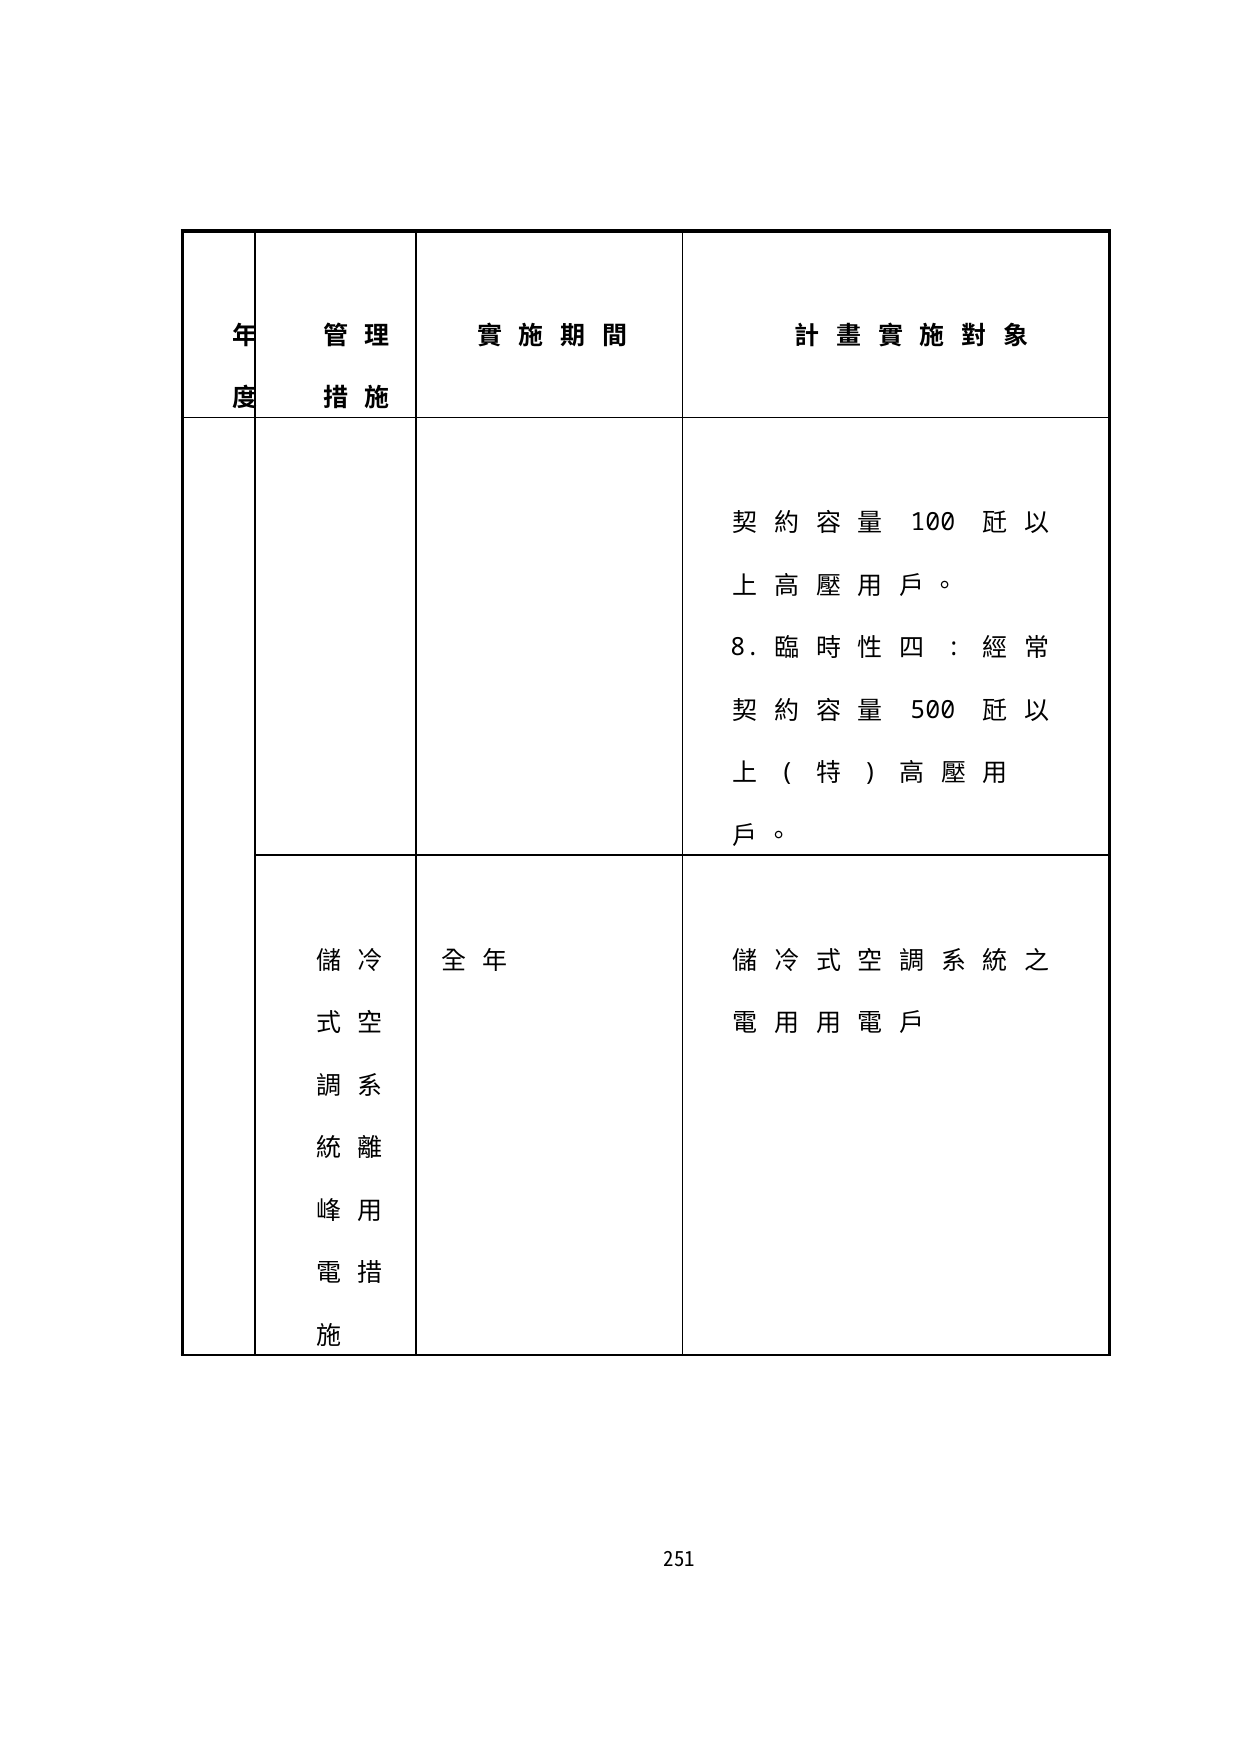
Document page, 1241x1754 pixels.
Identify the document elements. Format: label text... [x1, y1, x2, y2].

table_header 計畫實施對象 [683, 233, 1108, 417]
table_cell 儲冷式空調系統之電用用電戶 [683, 856, 1108, 1354]
table_cell [184, 418, 254, 1354]
table_cell [256, 418, 415, 854]
table_cell 儲冷式空調系統離峰用電措施 [256, 856, 415, 1354]
table_header 年度 [184, 233, 254, 417]
table_cell 契約容量100瓩以上高壓用戶。 8.臨時性四:經常契約容量500瓩以上(特)高壓用戶。 [683, 418, 1108, 854]
table_cell 全年 [417, 856, 682, 1354]
table_header 管理措施 [256, 233, 415, 417]
table_header 實施期間 [417, 233, 682, 417]
table_cell [417, 418, 682, 854]
